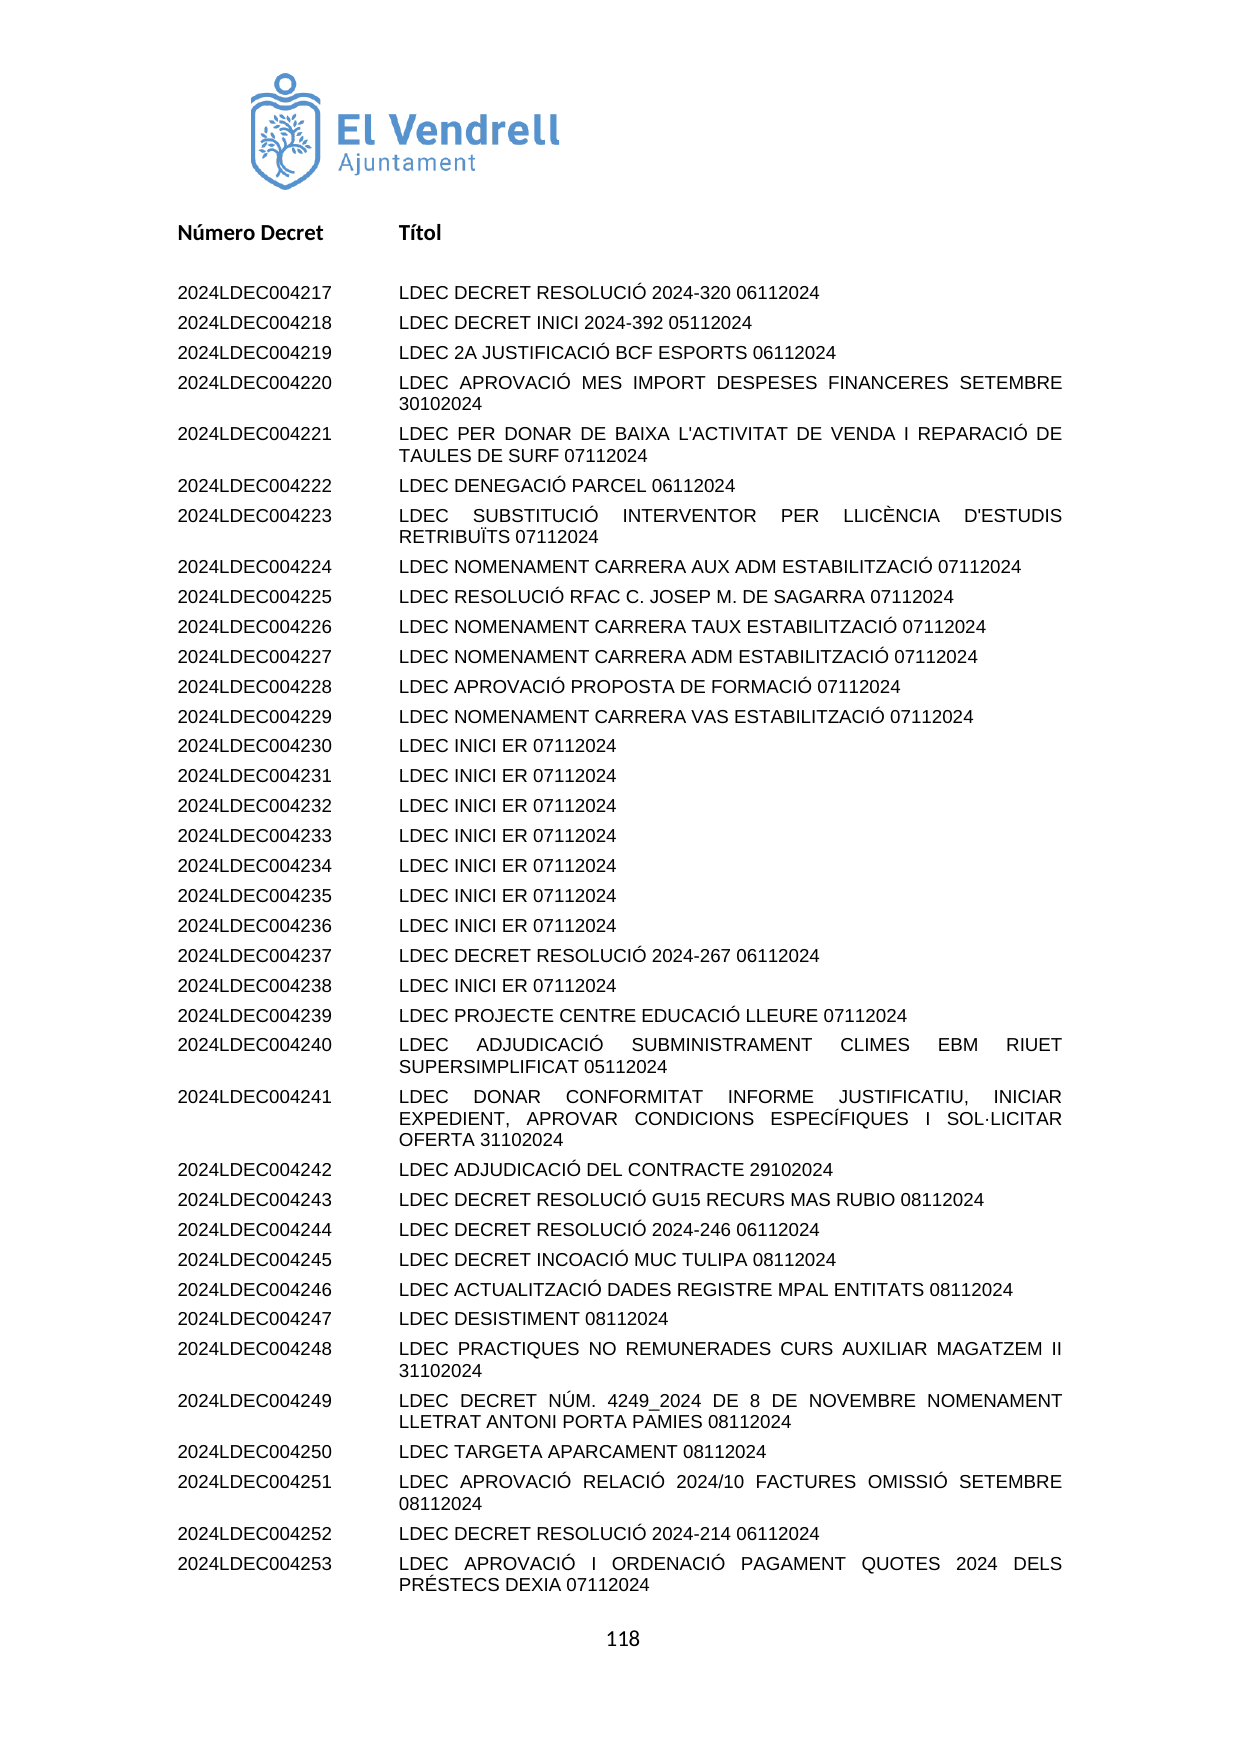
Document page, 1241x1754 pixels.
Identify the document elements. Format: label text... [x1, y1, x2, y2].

text 2024LDEC004218 LDEC DECRET INICI 2024-392 05112024 [177, 312, 1063, 333]
text 2024LDEC004242 LDEC ADJUDICACIÓ DEL CONTRACTE 29102024 [177, 1159, 1063, 1180]
text 2024LDEC004233 LDEC INICI ER 07112024 [177, 825, 1063, 847]
text 2024LDEC004252 LDEC DECRET RESOLUCIÓ 2024-214 06112024 [177, 1522, 1063, 1544]
text 2024LDEC004226 LDEC NOMENAMENT CARRERA TAUX ESTABILITZACIÓ 07112024 [177, 616, 1063, 637]
text 2024LDEC004228 LDEC APROVACIÓ PROPOSTA DE FORMACIÓ 07112024 [177, 676, 1063, 697]
text 2024LDEC004245 LDEC DECRET INCOACIÓ MUC TULIPA 08112024 [177, 1248, 1063, 1270]
text 2024LDEC004244 LDEC DECRET RESOLUCIÓ 2024-246 06112024 [177, 1218, 1063, 1240]
text 2024LDEC004232 LDEC INICI ER 07112024 [177, 795, 1063, 817]
picture [251, 73, 560, 190]
text 2024LDEC004224 LDEC NOMENAMENT CARRERA AUX ADM ESTABILITZACIÓ 07112024 [177, 556, 1063, 577]
text 2024LDEC004243 LDEC DECRET RESOLUCIÓ GU15 RECURS MAS RUBIO 08112024 [177, 1189, 1063, 1210]
text 2024LDEC004247 LDEC DESISTIMENT 08112024 [177, 1308, 1063, 1330]
text 2024LDEC004239 LDEC PROJECTE CENTRE EDUCACIÓ LLEURE 07112024 [177, 1004, 1063, 1026]
text 2024LDEC004223 LDEC SUBSTITUCIÓ INTERVENTOR PER LLICÈNCIA D'ESTUDIS RETRIBUÏTS 07112024 [177, 504, 1063, 548]
text 2024LDEC004241 LDEC DONAR CONFORMITAT INFORME JUSTIFICATIU, INICIAR EXPEDIENT, APROVAR CONDICIONS ESPECÍFIQUES I SOL·LICITAR OFERTA 31102024 [177, 1086, 1063, 1150]
text 2024LDEC004238 LDEC INICI ER 07112024 [177, 974, 1063, 996]
text 2024LDEC004234 LDEC INICI ER 07112024 [177, 855, 1063, 876]
text 2024LDEC004249 LDEC DECRET NÚM. 4249_2024 DE 8 DE NOVEMBRE NOMENAMENT LLETRAT ANTONI PORTA PAMIES 08112024 [177, 1389, 1063, 1433]
text 2024LDEC004246 LDEC ACTUALITZACIÓ DADES REGISTRE MPAL ENTITATS 08112024 [177, 1278, 1063, 1300]
text 2024LDEC004222 LDEC DENEGACIÓ PARCEL 06112024 [177, 474, 1063, 496]
text 2024LDEC004229 LDEC NOMENAMENT CARRERA VAS ESTABILITZACIÓ 07112024 [177, 705, 1063, 727]
text 2024LDEC004240 LDEC ADJUDICACIÓ SUBMINISTRAMENT CLIMES EBM RIUET SUPERSIMPLIFICAT 05112024 [177, 1034, 1063, 1077]
text 2024LDEC004219 LDEC 2A JUSTIFICACIÓ BCF ESPORTS 06112024 [177, 342, 1063, 363]
text 2024LDEC004225 LDEC RESOLUCIÓ RFAC C. JOSEP M. DE SAGARRA 07112024 [177, 586, 1063, 607]
text 2024LDEC004230 LDEC INICI ER 07112024 [177, 735, 1063, 757]
text 2024LDEC004248 LDEC PRACTIQUES NO REMUNERADES CURS AUXILIAR MAGATZEM II 31102024 [177, 1338, 1063, 1381]
text 2024LDEC004253 LDEC APROVACIÓ I ORDENACIÓ PAGAMENT QUOTES 2024 DELS PRÉSTECS DEXIA 07112024 [177, 1552, 1063, 1595]
text 2024LDEC004250 LDEC TARGETA APARCAMENT 08112024 [177, 1441, 1063, 1463]
text 2024LDEC004236 LDEC INICI ER 07112024 [177, 915, 1063, 936]
text 2024LDEC004235 LDEC INICI ER 07112024 [177, 885, 1063, 906]
text 2024LDEC004231 LDEC INICI ER 07112024 [177, 765, 1063, 787]
text 2024LDEC004227 LDEC NOMENAMENT CARRERA ADM ESTABILITZACIÓ 07112024 [177, 646, 1063, 667]
text 2024LDEC004220 LDEC APROVACIÓ MES IMPORT DESPESES FINANCERES SETEMBRE 30102024 [177, 372, 1063, 415]
text 2024LDEC004251 LDEC APROVACIÓ RELACIÓ 2024/10 FACTURES OMISSIÓ SETEMBRE 08112024 [177, 1471, 1063, 1514]
text 2024LDEC004221 LDEC PER DONAR DE BAIXA L'ACTIVITAT DE VENDA I REPARACIÓ DE TAULES DE SURF 07112024 [177, 423, 1063, 466]
text 2024LDEC004237 LDEC DECRET RESOLUCIÓ 2024-267 06112024 [177, 944, 1063, 966]
text 2024LDEC004217 LDEC DECRET RESOLUCIÓ 2024-320 06112024 [177, 282, 1063, 303]
